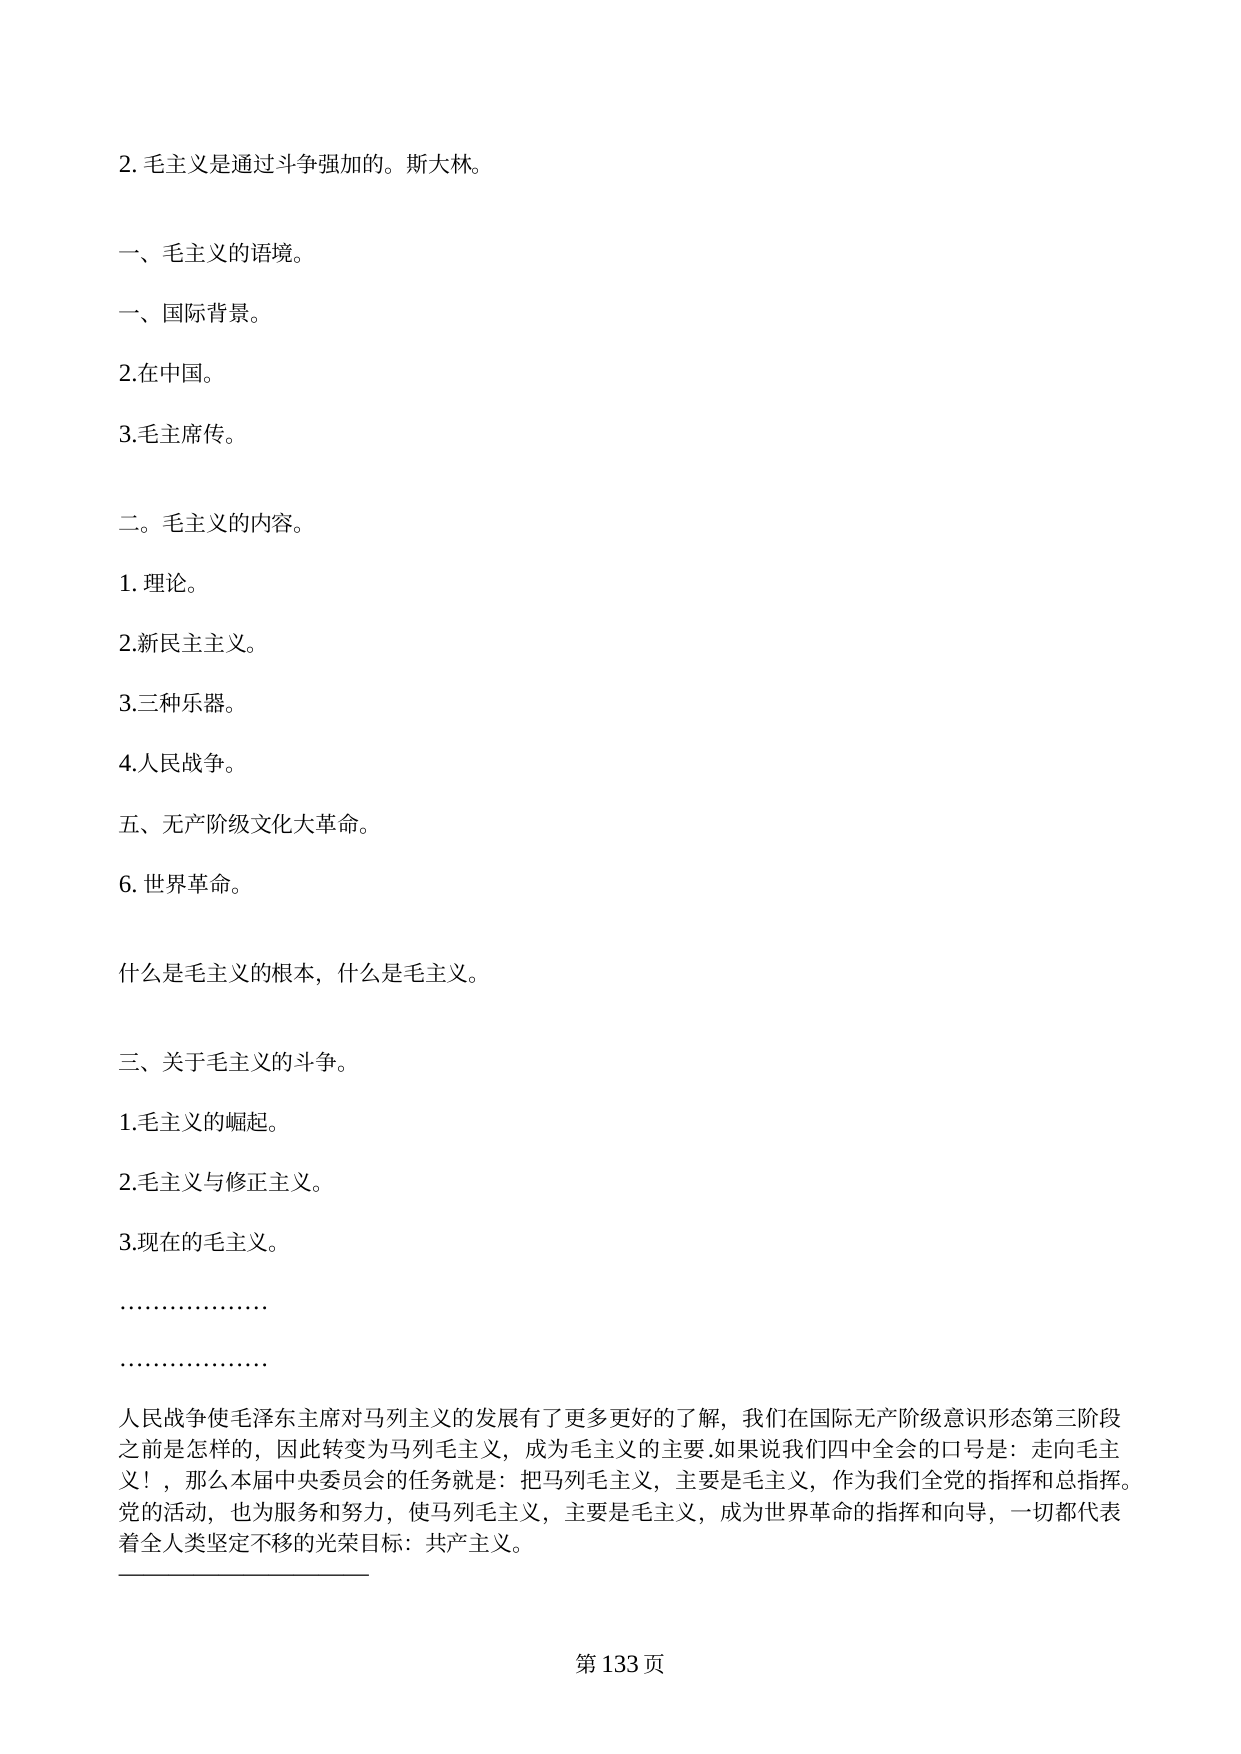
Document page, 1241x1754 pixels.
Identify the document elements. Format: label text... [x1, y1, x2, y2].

text 三、关于毛主义的斗争。 [118, 1045, 1122, 1076]
text 人民战争使毛泽东主席对马列主义的发展有了更多更好的了解，我们在国际无产阶级意识形态第三阶段之前是怎样的，因此转变为马列毛主义，成为毛主义的主要.如果说我们四中全会的口号是：走向毛主义！，那么本届中央委员会的任务就是：把马列毛主义，主要是毛主义，作为我们全党的指挥和总指挥。党的活动，也为服务和努力，使马列毛主义，主要是毛主义，成为世界革命的指挥和向导，一切都代表着全人类坚定不移的光荣目标：共产主义。 [118, 1401, 1122, 1558]
text 3.三种乐器。 [118, 686, 1122, 718]
text 2.毛主义与修正主义。 [118, 1165, 1122, 1197]
text 2.新民主主义。 [118, 626, 1122, 658]
text 五、无产阶级文化大革命。 [118, 807, 1122, 838]
text 3.现在的毛主义。 [118, 1226, 1122, 1257]
text ……………… [118, 1343, 1122, 1372]
text 什么是毛主义的根本，什么是毛主义。 [118, 956, 1122, 987]
text 4.人民战争。 [118, 747, 1122, 778]
text 3.毛主席传。 [118, 417, 1122, 448]
text 2.在中国。 [118, 357, 1122, 388]
text ……………… [118, 1286, 1122, 1314]
text 1.毛主义的崛起。 [118, 1105, 1122, 1137]
text 6. 世界革命。 [118, 867, 1122, 898]
text 一、国际背景。 [118, 296, 1122, 328]
text 一、毛主义的语境。 [118, 236, 1122, 268]
text 2. 毛主义是通过斗争强加的。斯大林。 [118, 147, 1122, 179]
text 二。毛主义的内容。 [118, 506, 1122, 537]
text 1. 理论。 [118, 566, 1122, 597]
text —————————— [118, 1558, 1122, 1587]
